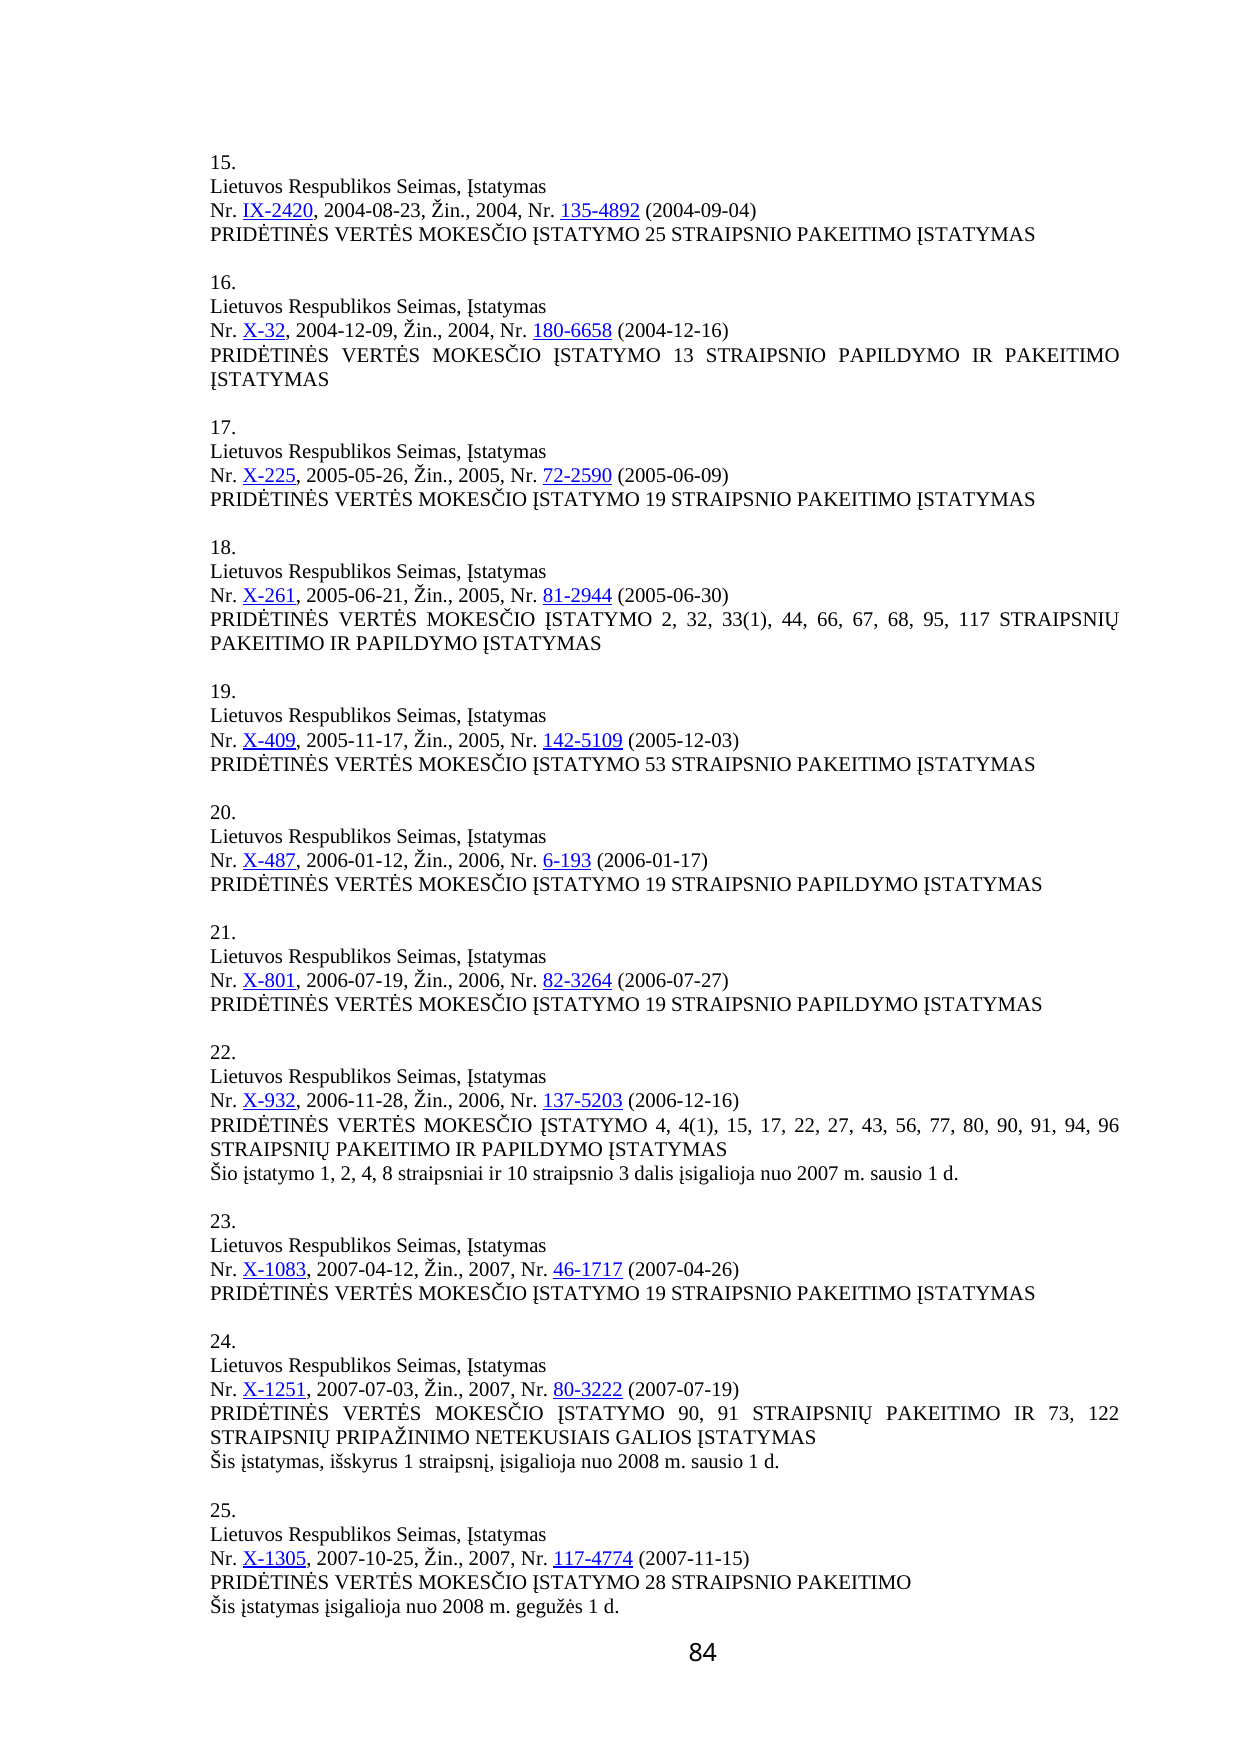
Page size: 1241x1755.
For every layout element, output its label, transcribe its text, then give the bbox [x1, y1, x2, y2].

text Lietuvos Respublikos Seimas, Įstatymas [210, 174, 1120, 198]
text Lietuvos Respublikos Seimas, Įstatymas [210, 1233, 1120, 1257]
text PRIDĖTINĖS VERTĖS MOKESČIO ĮSTATYMO 19 STRAIPSNIO PAPILDYMO ĮSTATYMAS [210, 872, 1120, 896]
text Lietuvos Respublikos Seimas, Įstatymas [210, 824, 1120, 848]
text 21. [210, 920, 1120, 944]
text Lietuvos Respublikos Seimas, Įstatymas [210, 1064, 1120, 1088]
text Nr. X-409, 2005-11-17, Žin., 2005, Nr. 142-5109 (2005-12-03) [210, 727, 1120, 752]
text Nr. X-261, 2005-06-21, Žin., 2005, Nr. 81-2944 (2005-06-30) [210, 583, 1120, 607]
text Nr. X-1083, 2007-04-12, Žin., 2007, Nr. 46-1717 (2007-04-26) [210, 1257, 1120, 1281]
text 16. [210, 270, 1120, 294]
text PRIDĖTINĖS VERTĖS MOKESČIO ĮSTATYMO 2, 32, 33(1), 44, 66, 67, 68, 95, 117 STRAIPSNIŲ PAKEITIMO IR PAPILDYMO ĮSTATYMAS [210, 607, 1120, 655]
text 23. [210, 1209, 1120, 1233]
text Nr. X-487, 2006-01-12, Žin., 2006, Nr. 6-193 (2006-01-17) [210, 848, 1120, 872]
text PRIDĖTINĖS VERTĖS MOKESČIO ĮSTATYMO 4, 4(1), 15, 17, 22, 27, 43, 56, 77, 80, 90, 91, 94, 96 STRAIPSNIŲ PAKEITIMO IR PAPILDYMO ĮSTATYMAS [210, 1112, 1120, 1161]
text Lietuvos Respublikos Seimas, Įstatymas [210, 944, 1120, 968]
text 24. [210, 1329, 1120, 1353]
text Lietuvos Respublikos Seimas, Įstatymas [210, 703, 1120, 727]
text 19. [210, 679, 1120, 703]
text PRIDĖTINĖS VERTĖS MOKESČIO ĮSTATYMO 25 STRAIPSNIO PAKEITIMO ĮSTATYMAS [210, 222, 1120, 246]
text 20. [210, 800, 1120, 824]
text 15. [210, 150, 1120, 174]
text Lietuvos Respublikos Seimas, Įstatymas [210, 1522, 1120, 1546]
text Šis įstatymas įsigalioja nuo 2008 m. gegužės 1 d. [210, 1594, 1120, 1618]
text Lietuvos Respublikos Seimas, Įstatymas [210, 1353, 1120, 1377]
text PRIDĖTINĖS VERTĖS MOKESČIO ĮSTATYMO 19 STRAIPSNIO PAKEITIMO ĮSTATYMAS [210, 487, 1120, 511]
text PRIDĖTINĖS VERTĖS MOKESČIO ĮSTATYMO 19 STRAIPSNIO PAKEITIMO ĮSTATYMAS [210, 1281, 1120, 1305]
text Nr. X-801, 2006-07-19, Žin., 2006, Nr. 82-3264 (2006-07-27) [210, 968, 1120, 992]
text 17. [210, 415, 1120, 439]
text PRIDĖTINĖS VERTĖS MOKESČIO ĮSTATYMO 19 STRAIPSNIO PAPILDYMO ĮSTATYMAS [210, 992, 1120, 1016]
text Nr. X-1251, 2007-07-03, Žin., 2007, Nr. 80-3222 (2007-07-19) [210, 1377, 1120, 1401]
text Lietuvos Respublikos Seimas, Įstatymas [210, 559, 1120, 583]
text PRIDĖTINĖS VERTĖS MOKESČIO ĮSTATYMO 13 STRAIPSNIO PAPILDYMO IR PAKEITIMO ĮSTATYMAS [210, 342, 1120, 391]
text PRIDĖTINĖS VERTĖS MOKESČIO ĮSTATYMO 90, 91 STRAIPSNIŲ PAKEITIMO IR 73, 122 STRAIPSNIŲ PRIPAŽINIMO NETEKUSIAIS GALIOS ĮSTATYMAS [210, 1401, 1120, 1449]
text Lietuvos Respublikos Seimas, Įstatymas [210, 439, 1120, 463]
text PRIDĖTINĖS VERTĖS MOKESČIO ĮSTATYMO 28 STRAIPSNIO PAKEITIMO [210, 1570, 1120, 1594]
text Lietuvos Respublikos Seimas, Įstatymas [210, 294, 1120, 318]
text Nr. X-225, 2005-05-26, Žin., 2005, Nr. 72-2590 (2005-06-09) [210, 463, 1120, 487]
text Nr. X-32, 2004-12-09, Žin., 2004, Nr. 180-6658 (2004-12-16) [210, 318, 1120, 342]
text Šio įstatymo 1, 2, 4, 8 straipsniai ir 10 straipsnio 3 dalis įsigalioja nuo 2007 m. sausio 1 d. [210, 1161, 1120, 1185]
text Nr. IX-2420, 2004-08-23, Žin., 2004, Nr. 135-4892 (2004-09-04) [210, 198, 1120, 222]
text Nr. X-932, 2006-11-28, Žin., 2006, Nr. 137-5203 (2006-12-16) [210, 1088, 1120, 1112]
text Šis įstatymas, išskyrus 1 straipsnį, įsigalioja nuo 2008 m. sausio 1 d. [210, 1449, 1120, 1473]
text 25. [210, 1497, 1120, 1522]
text 18. [210, 535, 1120, 559]
text Nr. X-1305, 2007-10-25, Žin., 2007, Nr. 117-4774 (2007-11-15) [210, 1546, 1120, 1570]
text 22. [210, 1040, 1120, 1064]
text PRIDĖTINĖS VERTĖS MOKESČIO ĮSTATYMO 53 STRAIPSNIO PAKEITIMO ĮSTATYMAS [210, 752, 1120, 776]
